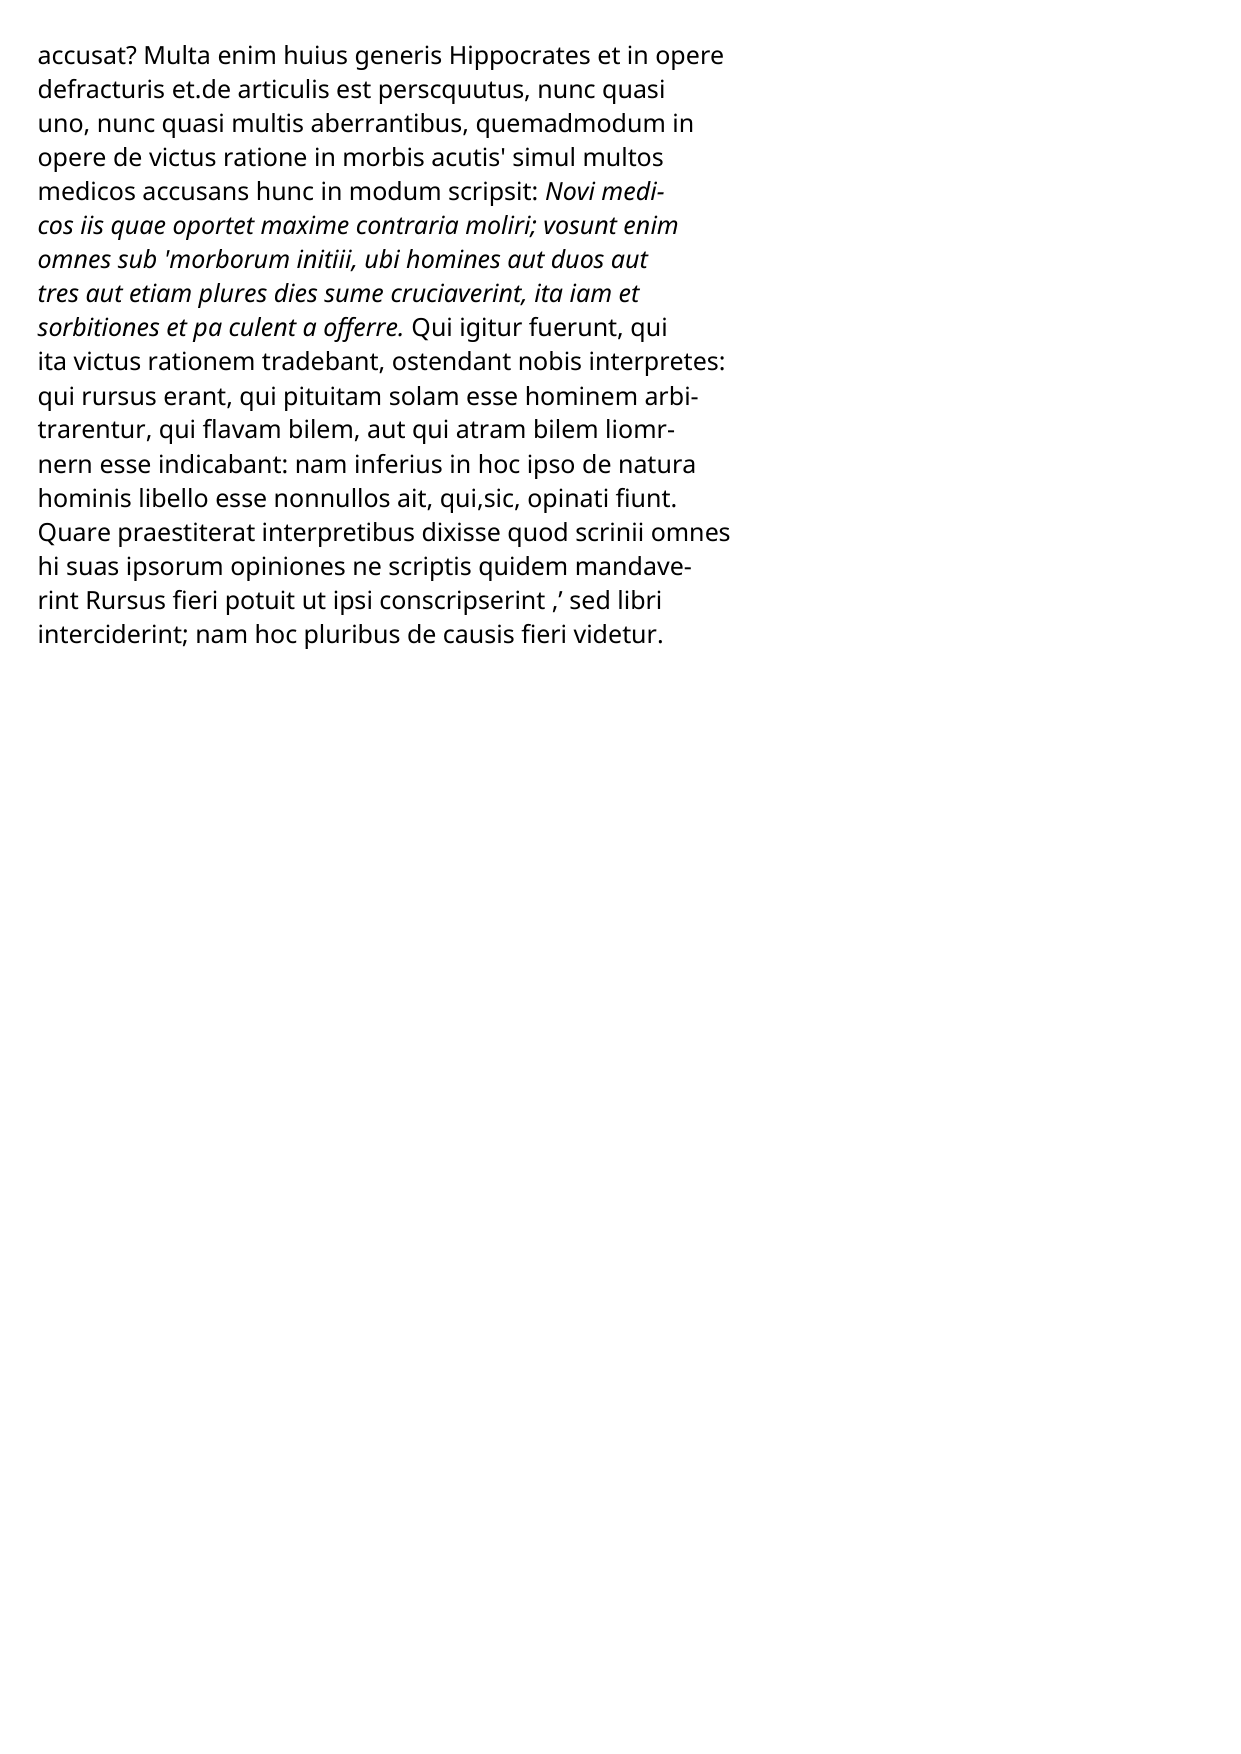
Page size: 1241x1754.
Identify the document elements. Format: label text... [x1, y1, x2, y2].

text accusat? Multa enim huius generis Hippocrates et in opere defracturis et.de articulis est perscquutus, nunc quasi uno, nunc quasi multis aberrantibus, quemadmodum in opere de victus ratione in morbis acutis' simul multos medicos accusans hunc in modum scripsit: Novi medi- cos iis quae oportet maxime contraria moliri; vosunt enim omnes sub 'morborum initiii, ubi homines aut duos aut tres aut etiam plures dies sume cruciaverint, ita iam et sorbitiones et pa culent a offerre. Qui igitur fuerunt, qui ita victus rationem tradebant, ostendant nobis interpretes: qui rursus erant, qui pituitam solam esse hominem arbi- trarentur, qui flavam bilem, aut qui atram bilem liomr- nern esse indicabant: nam inferius in hoc ipso de natura hominis libello esse nonnullos ait, qui,sic, opinati fiunt. Quare praestiterat interpretibus dixisse quod scrinii omnes hi suas ipsorum opiniones ne scriptis quidem mandave- rint Rursus fieri potuit ut ipsi conscripserint ,’ sed libri interciderint; nam hoc pluribus de causis fieri videtur. [37, 37, 1203, 651]
